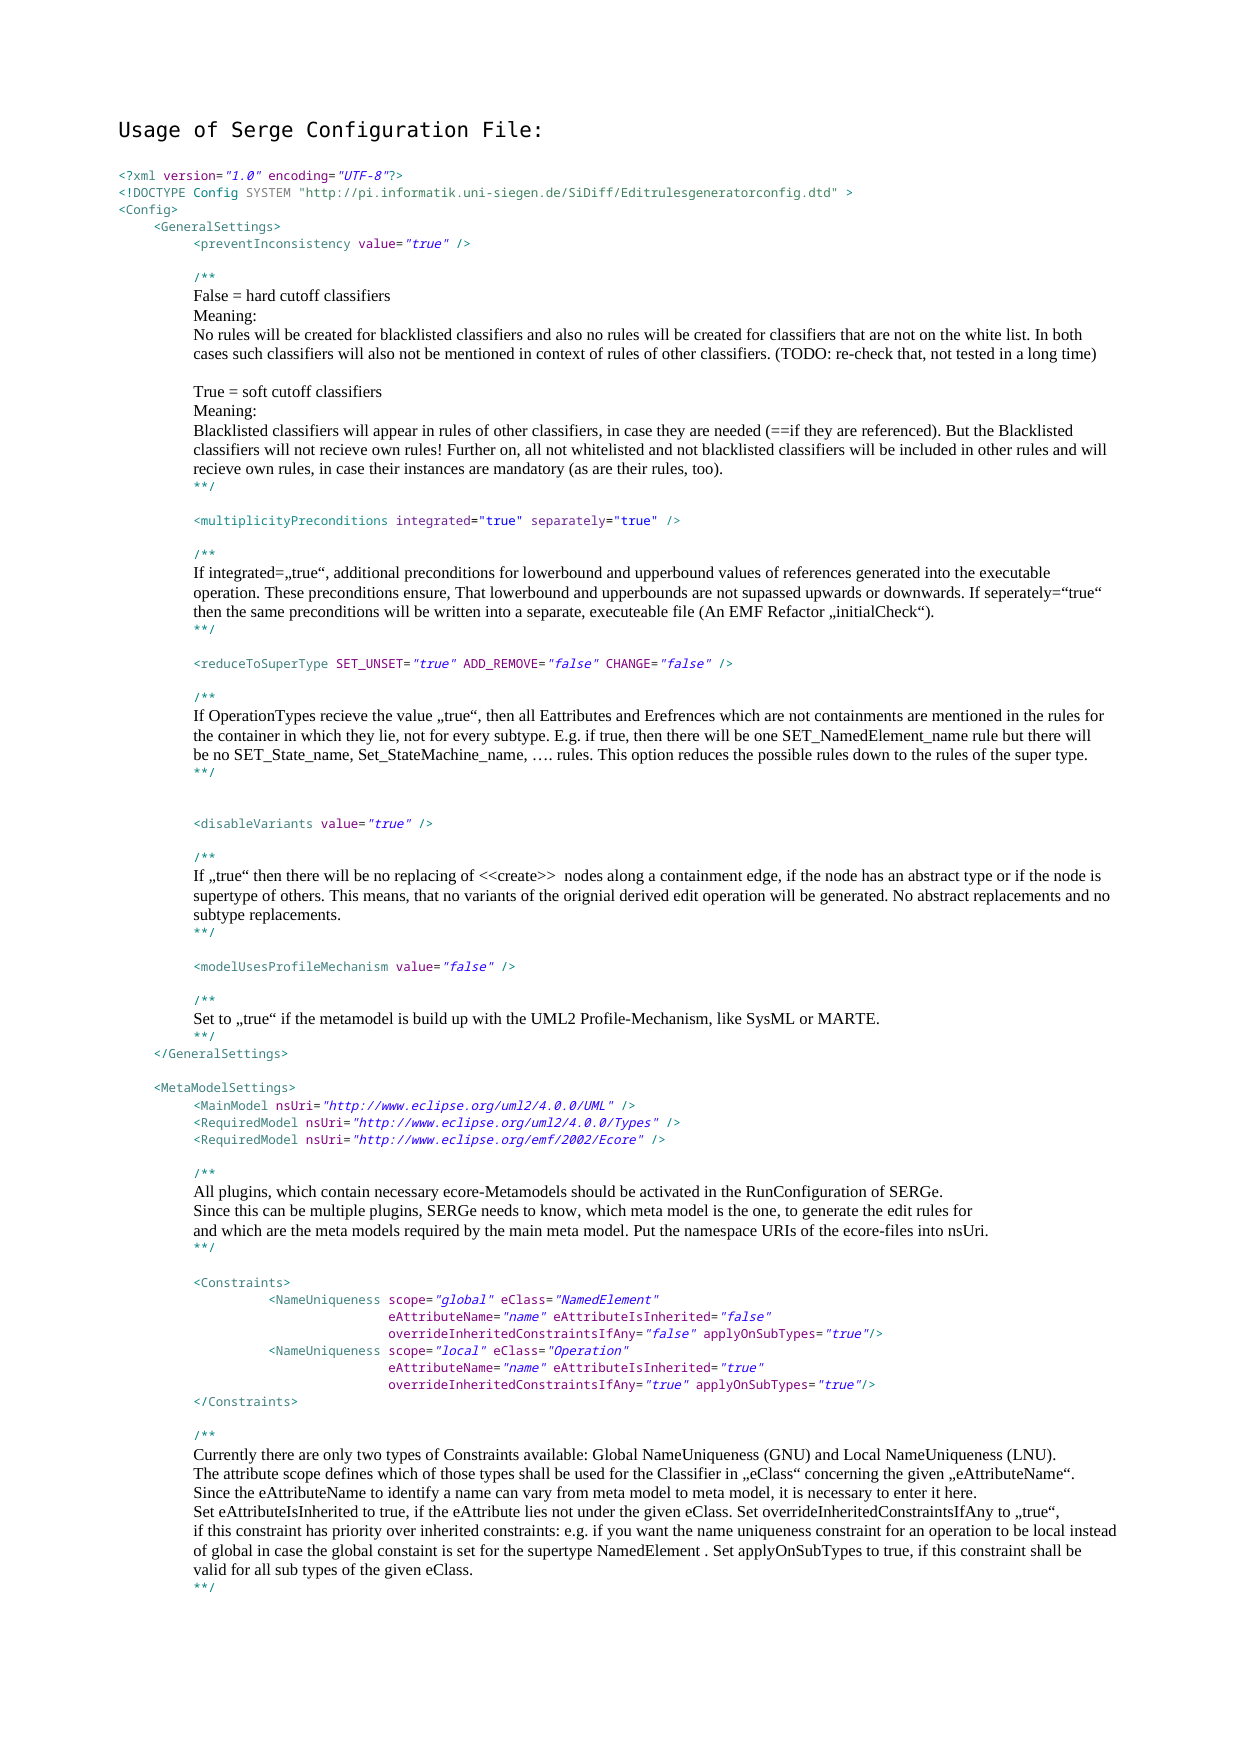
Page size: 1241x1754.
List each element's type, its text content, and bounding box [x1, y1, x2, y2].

text /** [118, 849, 1122, 866]
text Since this can be multiple plugins, SERGe needs to know, which meta model is the one, to generate the edit rules for [118, 1201, 1122, 1220]
text If integrated=„true“, additional preconditions for lowerbound and upperbound values of references generated into the executable operation. These preconditions ensure, That lowerbound and upperbounds are not supassed upwards or downwards. If seperately=“true“ then the same preconditions will be written into a separate, executeable file (An EMF Refactor „initialCheck“). [193, 563, 1122, 621]
text <reduceToSuperType SET_UNSET="true" ADD_REMOVE="false" CHANGE="false" /> [118, 655, 1122, 672]
text Blacklisted classifiers will appear in rules of other classifiers, in case they are needed (==if they are referenced). But the Blacklisted classifiers will not recieve own rules! Further on, all not whitelisted and not blacklisted classifiers will be included in other rules and will recieve own rules, in case their instances are mandatory (as are their rules, too). [193, 420, 1122, 478]
text **/ [118, 1579, 1122, 1596]
text **/ [193, 621, 1122, 638]
text If „true“ then there will be no replacing of <<create>> nodes along a containment edge, if the node has an abstract type or if the node is supertype of others. This means, that no variants of the orignial derived edit operation will be generated. No abstract replacements and no subtype replacements. [118, 866, 1122, 924]
text <Config> [118, 201, 1122, 218]
text Since the eAttributeName to identify a name can vary from meta model to meta model, it is necessary to enter it here. [118, 1483, 1122, 1502]
text <NameUniqueness scope="local" eClass="Operation" [118, 1342, 1122, 1359]
text **/ [118, 478, 1122, 495]
text if this constraint has priority over inherited constraints: e.g. if you want the name uniqueness constraint for an operation to be local instead of global in case the global constaint is set for the supertype NamedElement . Set applyOnSubTypes to true, if this constraint shall be valid for all sub types of the given eClass. [118, 1521, 1122, 1579]
text <GeneralSettings> [118, 218, 1122, 235]
text **/ [118, 1028, 1122, 1045]
text overrideInheritedConstraintsIfAny="false" applyOnSubTypes="true"/> [118, 1325, 1122, 1342]
text <modelUsesProfileMechanism value="false" /> [118, 958, 1122, 975]
text No rules will be created for blacklisted classifiers and also no rules will be created for classifiers that are not on the white list. In both cases such classifiers will also not be mentioned in context of rules of other classifiers. (TODO: re-check that, not tested in a long time) [193, 324, 1122, 363]
text <!DOCTYPE Config SYSTEM "http://pi.informatik.uni-siegen.de/SiDiff/Editrulesgeneratorconfig.dtd" > [118, 184, 1122, 201]
text eAttributeName="name" eAttributeIsInherited="false" [118, 1308, 1122, 1325]
text and which are the meta models required by the main meta model. Put the namespace URIs of the ecore-files into nsUri. [118, 1220, 1122, 1239]
text <MetaModelSettings> [118, 1079, 1122, 1097]
text Currently there are only two types of Constraints available: Global NameUniqueness (GNU) and Local NameUniqueness (LNU). [118, 1444, 1122, 1464]
text The attribute scope defines which of those types shall be used for the Classifier in „eClass“ concerning the given „eAttributeName“. [118, 1464, 1122, 1483]
text /** [193, 546, 1122, 563]
text /** [118, 992, 1122, 1009]
text **/ [118, 1239, 1122, 1257]
text <RequiredModel nsUri="http://www.eclipse.org/emf/2002/Ecore" /> [118, 1131, 1122, 1148]
text <multiplicityPreconditions integrated="true" separately="true" /> [118, 512, 1122, 529]
text <?xml version="1.0" encoding="UTF-8"?> [118, 167, 1122, 184]
text False = hard cutoff classifiers [193, 286, 1122, 305]
text /** [118, 689, 1122, 706]
text True = soft cutoff classifiers [193, 382, 1122, 401]
text <preventInconsistency value="true" /> [118, 235, 1122, 252]
text Meaning: [193, 401, 1122, 420]
text <disableVariants value="true" /> [118, 815, 1122, 832]
text <Constraints> [118, 1274, 1122, 1291]
text /** [118, 1165, 1122, 1182]
text <NameUniqueness scope="global" eClass="NamedElement" [118, 1291, 1122, 1308]
text All plugins, which contain necessary ecore-Metamodels should be activated in the RunConfiguration of SERGe. [118, 1182, 1122, 1201]
text /** [118, 269, 1122, 286]
text Set eAttributeIsInherited to true, if the eAttribute lies not under the given eClass. Set overrideInheritedConstraintsIfAny to „true“, [118, 1502, 1122, 1521]
text Set to „true“ if the metamodel is build up with the UML2 Profile-Mechanism, like SysML or MARTE. [118, 1009, 1122, 1028]
text /** [118, 1427, 1122, 1444]
text <RequiredModel nsUri="http://www.eclipse.org/uml2/4.0.0/Types" /> [118, 1114, 1122, 1131]
text eAttributeName="name" eAttributeIsInherited="true" [118, 1359, 1122, 1376]
text **/ [118, 924, 1122, 941]
text If OperationTypes recieve the value „true“, then all Eattributes and Erefrences which are not containments are mentioned in the rules for the container in which they lie, not for every subtype. E.g. if true, then there will be one SET_NamedElement_name rule but there will be no SET_State_name, Set_StateMachine_name, …. rules. This option reduces the possible rules down to the rules of the super type. [193, 706, 1110, 764]
text </GeneralSettings> [118, 1045, 1122, 1062]
text Meaning: [193, 305, 1122, 324]
text overrideInheritedConstraintsIfAny="true" applyOnSubTypes="true"/> [118, 1376, 1122, 1393]
text Usage of Serge Configuration File: [118, 118, 1122, 142]
text </Constraints> [118, 1393, 1122, 1410]
text **/ [118, 764, 1122, 781]
text <MainModel nsUri="http://www.eclipse.org/uml2/4.0.0/UML" /> [118, 1097, 1122, 1114]
